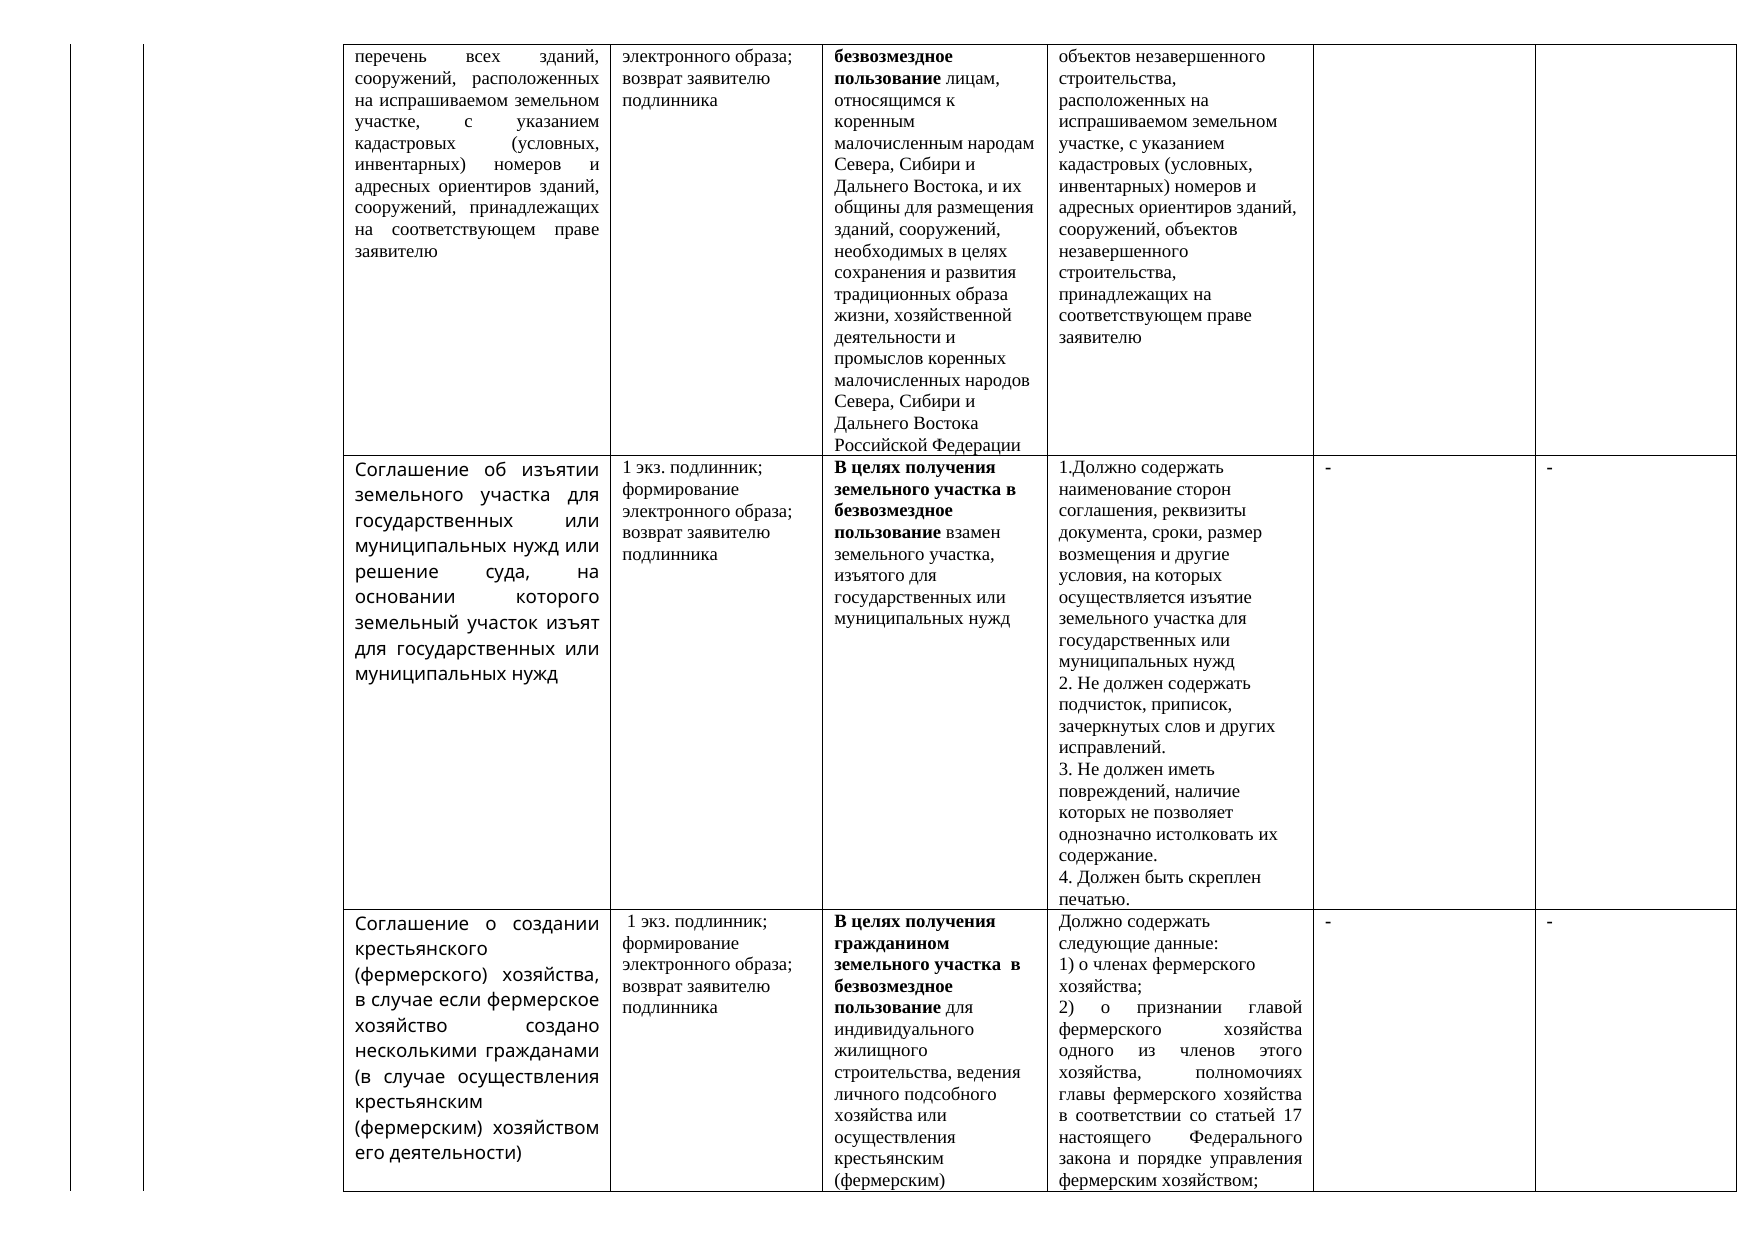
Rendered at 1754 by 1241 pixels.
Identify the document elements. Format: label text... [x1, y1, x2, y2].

table_cell объектов незавершенного строительства, расположенных на испрашиваемом земельном участке, с указанием кадастровых (условных, инвентарных) номеров и адресных ориентиров зданий, сооружений, объектов незавершенного строительства, принадлежащих на соответствующем праве заявителю [1048, 45, 1313, 455]
table_cell Соглашение о создании крестьянского (фермерского) хозяйства, в случае если фермерское хозяйство создано несколькими гражданами (в случае осуществления крестьянским (фермерским) хозяйством его деятельности) [344, 910, 610, 1191]
table_cell [71, 909, 143, 1191]
table_cell 1.Должно содержать наименование сторон соглашения, реквизиты документа, сроки, размер возмещения и другие условия, на которых осуществляется изъятие земельного участка для государственных или муниципальных нужд 2. Не должен содержать подчисток, приписок, зачеркнутых слов и других исправлений. 3. Не должен иметь повреждений, наличие которых не позволяет однозначно истолковать их содержание. 4. Должен быть скреплен печатью. [1048, 456, 1313, 909]
table_cell 1 экз. подлинник; формирование электронного образа; возврат заявителю подлинника [611, 456, 822, 909]
table_cell [71, 455, 143, 909]
table_cell перечень всех зданий, сооружений, расположенных на испрашиваемом земельном участке, с указанием кадастровых (условных, инвентарных) номеров и адресных ориентиров зданий, сооружений, принадлежащих на соответствующем праве заявителю [344, 45, 610, 455]
table_cell - [1314, 456, 1535, 909]
table_cell - [1314, 910, 1535, 1191]
table_cell Должно содержать следующие данные: 1) о членах фермерского хозяйства; 2) о признании главой фермерского хозяйства одного из членов этого хозяйства, полномочиях главы фермерского хозяйства в соответствии со статьей 17 настоящего Федерального закона и порядке управления фермерским хозяйством; [1048, 910, 1313, 1191]
table_cell безвозмездное пользование лицам, относящимся к коренным малочисленным народам Севера, Сибири и Дальнего Востока, и их общины для размещения зданий, сооружений, необходимых в целях сохранения и развития традиционных образа жизни, хозяйственной деятельности и промыслов коренных малочисленных народов Севера, Сибири и Дальнего Востока Российской Федерации [823, 45, 1047, 455]
table_cell [144, 44, 343, 455]
table_cell электронного образа; возврат заявителю подлинника [611, 45, 822, 455]
table_cell - [1536, 910, 1736, 1191]
table_cell - [1536, 45, 1736, 455]
table_cell В целях получения гражданином земельного участка в безвозмездное пользование для индивидуального жилищного строительства, ведения личного подсобного хозяйства или осуществления крестьянским (фермерским) [823, 910, 1047, 1191]
table_cell - [1314, 45, 1535, 455]
table_cell В целях получения земельного участка в безвозмездное пользование взамен земельного участка, изъятого для государственных или муниципальных нужд [823, 456, 1047, 909]
table_cell [144, 455, 343, 909]
table_cell 1 экз. подлинник; формирование электронного образа; возврат заявителю подлинника [611, 910, 822, 1191]
table_cell Соглашение об изъятии земельного участка для государственных или муниципальных нужд или решение суда, на основании которого земельный участок изъят для государственных или муниципальных нужд [344, 456, 610, 909]
table_cell [144, 909, 343, 1191]
table_cell [71, 44, 143, 455]
table_cell - [1536, 456, 1736, 909]
